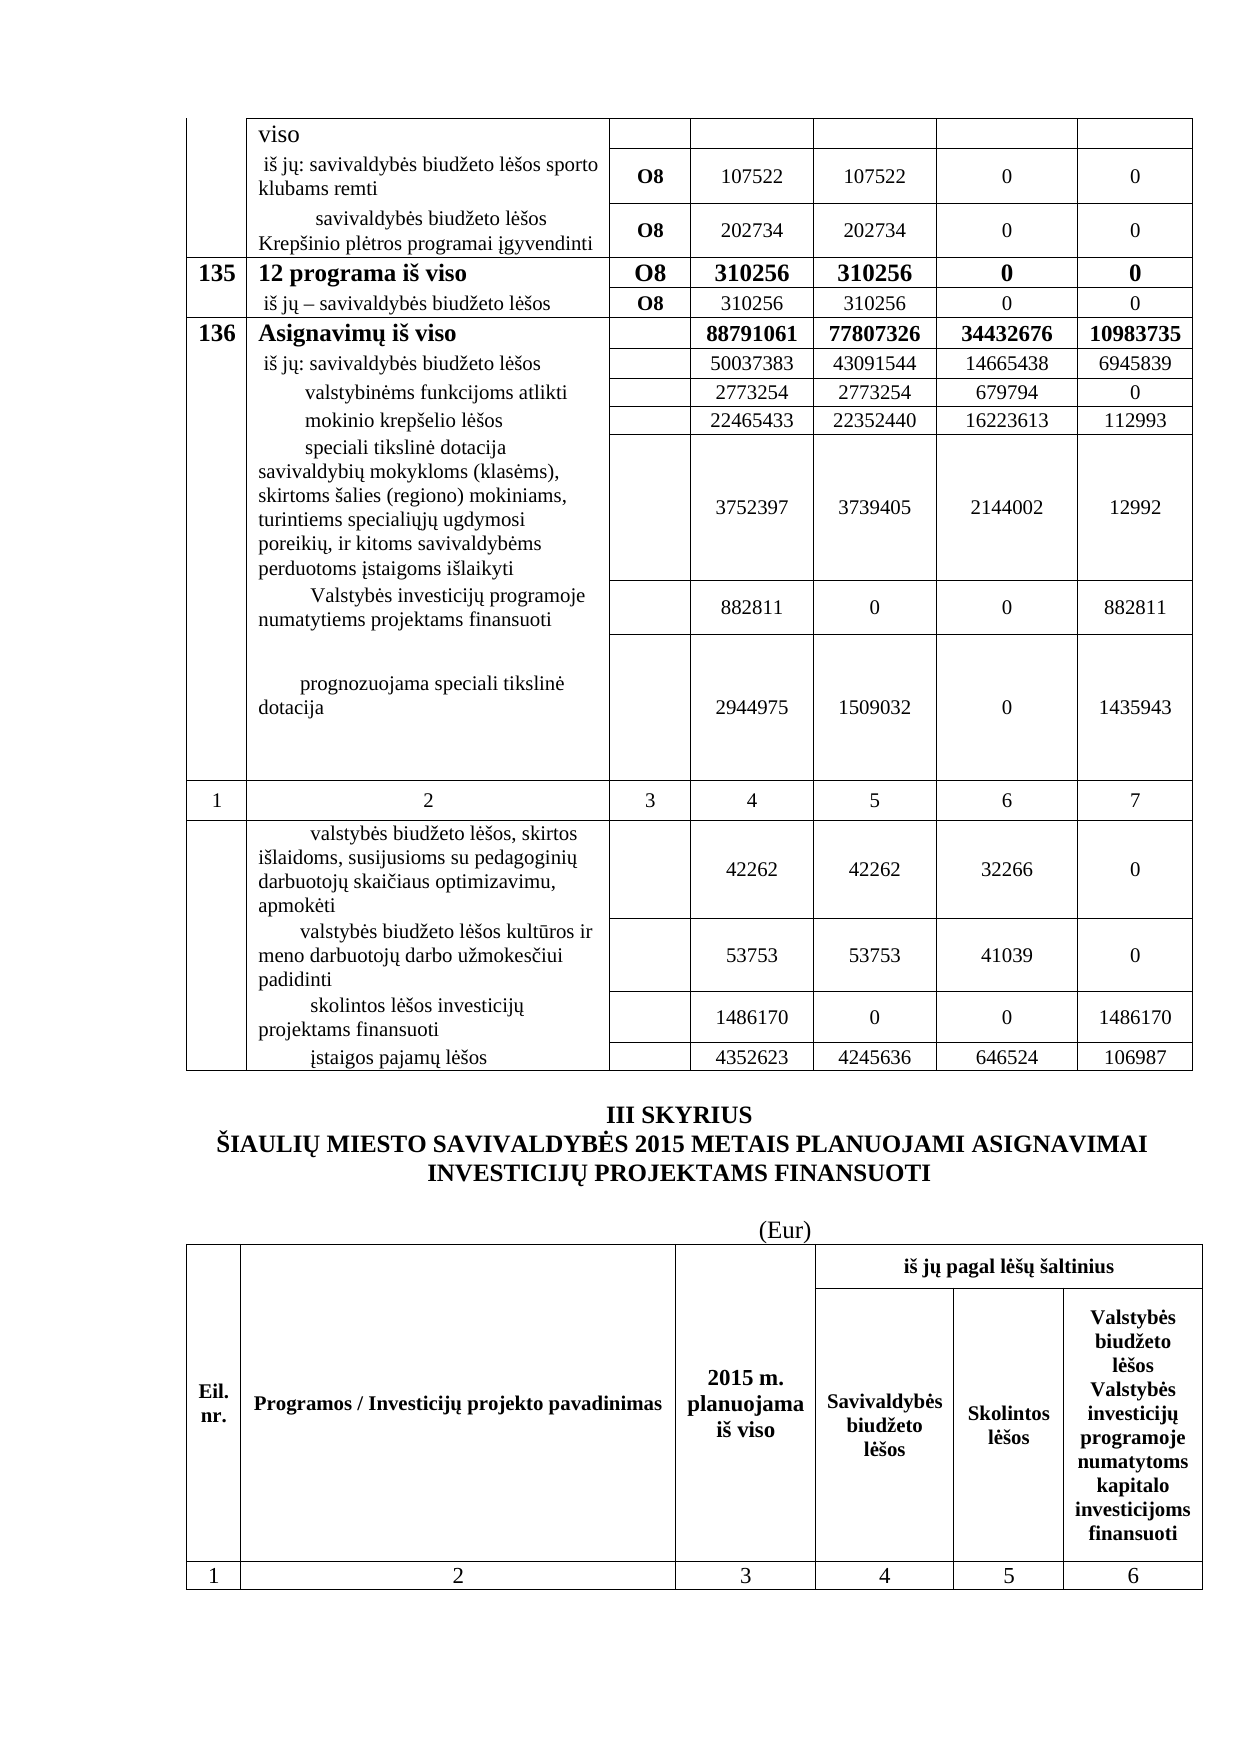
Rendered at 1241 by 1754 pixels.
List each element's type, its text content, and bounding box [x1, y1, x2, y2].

table_cell O8 [610, 204, 690, 257]
table_cell 7 [1078, 781, 1192, 820]
table_cell [187, 634, 246, 779]
table_cell Valstybės investicijų programoje numatytiems projektams finansuoti [247, 580, 609, 634]
table_cell valstybinėms funkcijoms atlikti [247, 378, 609, 406]
table_cell 1435943 [1078, 635, 1192, 779]
table_cell [187, 1042, 246, 1070]
table_cell 4352623 [691, 1043, 813, 1070]
table_cell O8 [610, 149, 690, 203]
table_cell [187, 203, 246, 257]
table_cell 6 [937, 781, 1077, 820]
text III SKYRIUS [177, 1100, 1181, 1129]
table_cell 50037383 [691, 349, 813, 378]
table_cell 0 [814, 992, 936, 1042]
table_cell įstaigos pajamų lėšos [247, 1042, 609, 1070]
table_cell [691, 119, 813, 148]
table_cell 0 [1078, 821, 1192, 917]
table_cell mokinio krepšelio lėšos [247, 406, 609, 434]
table_cell 5 [814, 781, 936, 820]
table_cell 136 [187, 318, 246, 348]
table_cell [187, 580, 246, 634]
table_cell [187, 406, 246, 434]
table_cell 42262 [691, 821, 813, 917]
table_cell 10983735 [1078, 318, 1192, 348]
table_cell 4245636 [814, 1043, 936, 1070]
table_cell 14665438 [937, 349, 1077, 378]
table_cell [610, 821, 690, 917]
table_cell 12992 [1078, 435, 1192, 579]
table_cell 310256 [691, 288, 813, 317]
table_cell valstybės biudžeto lėšos kultūros ir meno darbuotojų darbo užmokesčiui padidinti [247, 918, 609, 991]
table_cell 202734 [691, 204, 813, 257]
table_cell 1486170 [1078, 992, 1192, 1042]
table_header Eil. nr. [187, 1245, 240, 1561]
table_cell 3752397 [691, 435, 813, 579]
table_cell [187, 434, 246, 579]
table_cell 0 [937, 581, 1077, 634]
table_cell 22352440 [814, 407, 936, 434]
table_cell [187, 348, 246, 378]
table_cell 4 [816, 1562, 953, 1589]
table_cell [610, 318, 690, 348]
table_cell 0 [1078, 379, 1192, 406]
table_cell 42262 [814, 821, 936, 917]
table_header 2015 m. planuojama iš viso [676, 1245, 815, 1561]
table_cell valstybės biudžeto lėšos, skirtos išlaidoms, susijusioms su pedagoginių darbuotojų skaičiaus optimizavimu, apmokėti [247, 821, 609, 917]
table_cell 41039 [937, 919, 1077, 991]
table_cell 135 [187, 258, 246, 287]
text (Eur) [177, 1215, 1181, 1244]
table_cell [187, 148, 246, 203]
table_cell [610, 581, 690, 634]
table_cell 2773254 [814, 379, 936, 406]
table_cell iš jų: savivaldybės biudžeto lėšos sporto klubams remti [247, 148, 609, 203]
table_cell 2773254 [691, 379, 813, 406]
table_cell 6 [1064, 1562, 1202, 1589]
table_cell 3739405 [814, 435, 936, 579]
table_cell 107522 [691, 149, 813, 203]
table_cell 107522 [814, 149, 936, 203]
table_cell [187, 991, 246, 1042]
table_cell 0 [1078, 258, 1192, 287]
table_cell 112993 [1078, 407, 1192, 434]
table_cell 310256 [691, 258, 813, 287]
table_cell 22465433 [691, 407, 813, 434]
table_cell [187, 918, 246, 991]
table_cell O8 [610, 258, 690, 287]
table_cell 0 [937, 635, 1077, 779]
table_cell 0 [1078, 204, 1192, 257]
table_cell [610, 635, 690, 779]
table_cell O8 [610, 288, 690, 317]
table_cell 0 [937, 258, 1077, 287]
table_cell [187, 118, 246, 148]
table_cell 4 [691, 781, 813, 820]
table_cell 310256 [814, 288, 936, 317]
table_cell 88791061 [691, 318, 813, 348]
table_cell Savivaldybės biudžeto lėšos [816, 1289, 953, 1561]
table_cell 0 [937, 288, 1077, 317]
text ŠIAULIŲ MIESTO SAVIVALDYBĖS 2015 METAIS PLANUOJAMI ASIGNAVIMAI INVESTICIJŲ PROJEKTAMS FINANSUOTI [177, 1129, 1181, 1186]
table_cell 3 [676, 1562, 815, 1589]
table_cell 34432676 [937, 318, 1077, 348]
table_cell 202734 [814, 204, 936, 257]
table_cell [610, 992, 690, 1042]
table_cell 6945839 [1078, 349, 1192, 378]
table_cell iš jų: savivaldybės biudžeto lėšos [247, 348, 609, 378]
table_cell 0 [937, 204, 1077, 257]
table_cell 1 [187, 1562, 240, 1589]
table_cell 12 programa iš viso [247, 258, 609, 287]
table_cell 43091544 [814, 349, 936, 378]
table_cell [1078, 119, 1192, 148]
table_cell [610, 349, 690, 378]
table_cell 0 [1078, 919, 1192, 991]
table_cell [937, 119, 1077, 148]
table_cell [814, 119, 936, 148]
table_header iš jų pagal lėšų šaltinius [816, 1245, 1202, 1288]
table_cell 1509032 [814, 635, 936, 779]
table_cell 0 [814, 581, 936, 634]
table_cell skolintos lėšos investicijų projektams finansuoti [247, 991, 609, 1042]
table_cell speciali tikslinė dotacija savivaldybių mokykloms (klasėms), skirtoms šalies (regiono) mokiniams, turintiems specialiųjų ugdymosi poreikių, ir kitoms savivaldybėms perduotoms įstaigoms išlaikyti [247, 434, 609, 579]
table_cell 16223613 [937, 407, 1077, 434]
table_cell 77807326 [814, 318, 936, 348]
table_cell 2 [247, 781, 609, 820]
table_cell 679794 [937, 379, 1077, 406]
table_cell 32266 [937, 821, 1077, 917]
table_cell 0 [1078, 149, 1192, 203]
table_cell 53753 [814, 919, 936, 991]
table_cell savivaldybės biudžeto lėšos Krepšinio plėtros programai įgyvendinti [247, 203, 609, 257]
table_cell 5 [954, 1562, 1063, 1589]
table_cell [610, 379, 690, 406]
table_header Programos / Investicijų projekto pavadinimas [241, 1245, 675, 1561]
table_cell Asignavimų iš viso [247, 318, 609, 348]
table_cell viso [247, 119, 609, 148]
table_cell 2 [241, 1562, 675, 1589]
table_cell 646524 [937, 1043, 1077, 1070]
table_cell 0 [1078, 288, 1192, 317]
table_cell [610, 1043, 690, 1070]
table_cell [610, 919, 690, 991]
table_cell 2144002 [937, 435, 1077, 579]
table_cell 310256 [814, 258, 936, 287]
table_cell [187, 378, 246, 406]
table_cell [610, 435, 690, 579]
table_cell iš jų – savivaldybės biudžeto lėšos [247, 287, 609, 317]
table_cell 0 [937, 149, 1077, 203]
table_cell Skolintos lėšos [954, 1289, 1063, 1561]
table_cell 1 [187, 781, 246, 820]
table_cell 53753 [691, 919, 813, 991]
table_cell 106987 [1078, 1043, 1192, 1070]
table_cell 3 [610, 781, 690, 820]
table_cell prognozuojama speciali tikslinė dotacija [247, 634, 609, 779]
table_cell [187, 821, 246, 917]
table_cell [610, 119, 690, 148]
table_cell 882811 [1078, 581, 1192, 634]
table_cell 2944975 [691, 635, 813, 779]
table_cell 1486170 [691, 992, 813, 1042]
table_cell 0 [937, 992, 1077, 1042]
table_cell 882811 [691, 581, 813, 634]
table_cell [610, 407, 690, 434]
table_cell [187, 287, 246, 317]
table_cell Valstybės biudžeto lėšos Valstybės investicijų programoje numatytoms kapitalo investicijoms finansuoti [1064, 1289, 1202, 1561]
